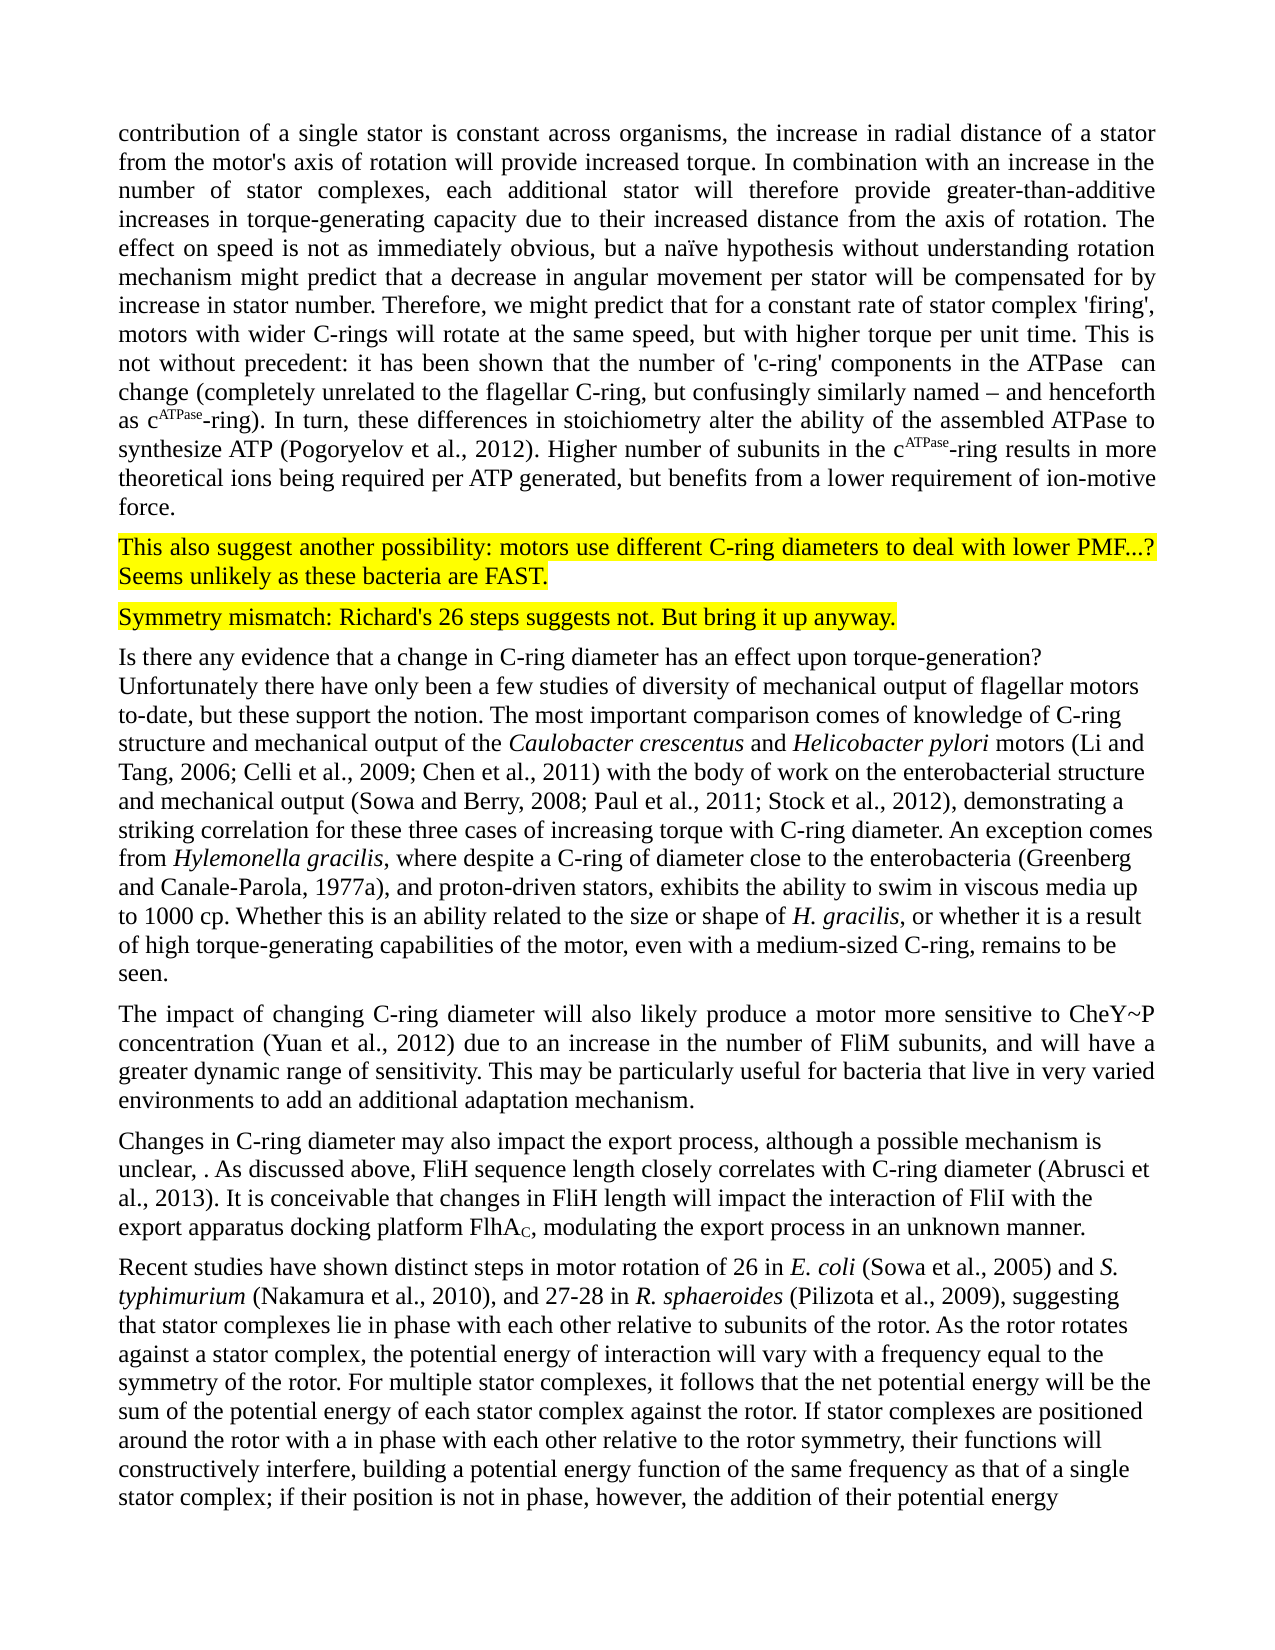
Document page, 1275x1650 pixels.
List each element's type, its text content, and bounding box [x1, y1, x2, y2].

text This also suggest another possibility: motors use different C-ring diameters to deal with lower PMF...? Seems unlikely as these bacteria are FAST. [118, 532, 1157, 590]
text Is there any evidence that a change in C-ring diameter has an effect upon torque-generation? Unfortunately there have only been a few studies of diversity of mechanical output of flagellar motors to-date, but these support the notion. The most important comparison comes of knowledge of C-ring structure and mechanical output of the Caulobacter crescentus and Helicobacter pylori motors (Li and Tang, 2006; Celli et al., 2009; Chen et al., 2011) with the body of work on the enterobacterial structure and mechanical output (Sowa and Berry, 2008; Paul et al., 2011; Stock et al., 2012), demonstrating a striking correlation for these three cases of increasing torque with C-ring diameter. An exception comes from Hylemonella gracilis, where despite a C-ring of diameter close to the enterobacteria (Greenberg and Canale-Parola, 1977a), and proton-driven stators, exhibits the ability to swim in viscous media up to 1000 cp. Whether this is an ability related to the size or shape of H. gracilis, or whether it is a result of high torque-generating capabilities of the motor, even with a medium-sized C-ring, remains to be seen. [118, 642, 1157, 987]
text Symmetry mismatch: Richard's 26 steps suggests not. But bring it up anyway. [118, 602, 1157, 630]
text Changes in C-ring diameter may also impact the export process, although a possible mechanism is unclear, . As discussed above, FliH sequence length closely correlates with C-ring diameter (Abrusci et al., 2013). It is conceivable that changes in FliH length will impact the interaction of FliI with the export apparatus docking platform FlhAC, modulating the export process in an unknown manner. [118, 1126, 1157, 1241]
text contribution of a single stator is constant across organisms, the increase in radial distance of a stator from the motor's axis of rotation will provide increased torque. In combination with an increase in the number of stator complexes, each additional stator will therefore provide greater-than-additive increases in torque-generating capacity due to their increased distance from the axis of rotation. The effect on speed is not as immediately obvious, but a naïve hypothesis without understanding rotation mechanism might predict that a decrease in angular movement per stator will be compensated for by increase in stator number. Therefore, we might predict that for a constant rate of stator complex 'firing', motors with wider C-rings will rotate at the same speed, but with higher torque per unit time. This is not without precedent: it has been shown that the number of 'c-ring' components in the ATPase can change (completely unrelated to the flagellar C-ring, but confusingly similarly named – and henceforth as cATPase-ring). In turn, these differences in stoichiometry alter the ability of the assembled ATPase to synthesize ATP (Pogoryelov et al., 2012). Higher number of subunits in the cATPase-ring results in more theoretical ions being required per ATP generated, but benefits from a lower requirement of ion-motive force. [118, 118, 1157, 521]
text Recent studies have shown distinct steps in motor rotation of 26 in E. coli (Sowa et al., 2005) and S. typhimurium (Nakamura et al., 2010), and 27-28 in R. sphaeroides (Pilizota et al., 2009), suggesting that stator complexes lie in phase with each other relative to subunits of the rotor. As the rotor rotates against a stator complex, the potential energy of interaction will vary with a frequency equal to the symmetry of the rotor. For multiple stator complexes, it follows that the net potential energy will be the sum of the potential energy of each stator complex against the rotor. If stator complexes are positioned around the rotor with a in phase with each other relative to the rotor symmetry, their functions will constructively interfere, building a potential energy function of the same frequency as that of a single stator complex; if their position is not in phase, however, the addition of their potential energy [118, 1252, 1157, 1511]
text The impact of changing C-ring diameter will also likely produce a motor more sensitive to CheY~P concentration (Yuan et al., 2012) due to an increase in the number of FliM subunits, and will have a greater dynamic range of sensitivity. This may be particularly useful for bacteria that live in very varied environments to add an additional adaptation mechanism. [118, 999, 1157, 1114]
